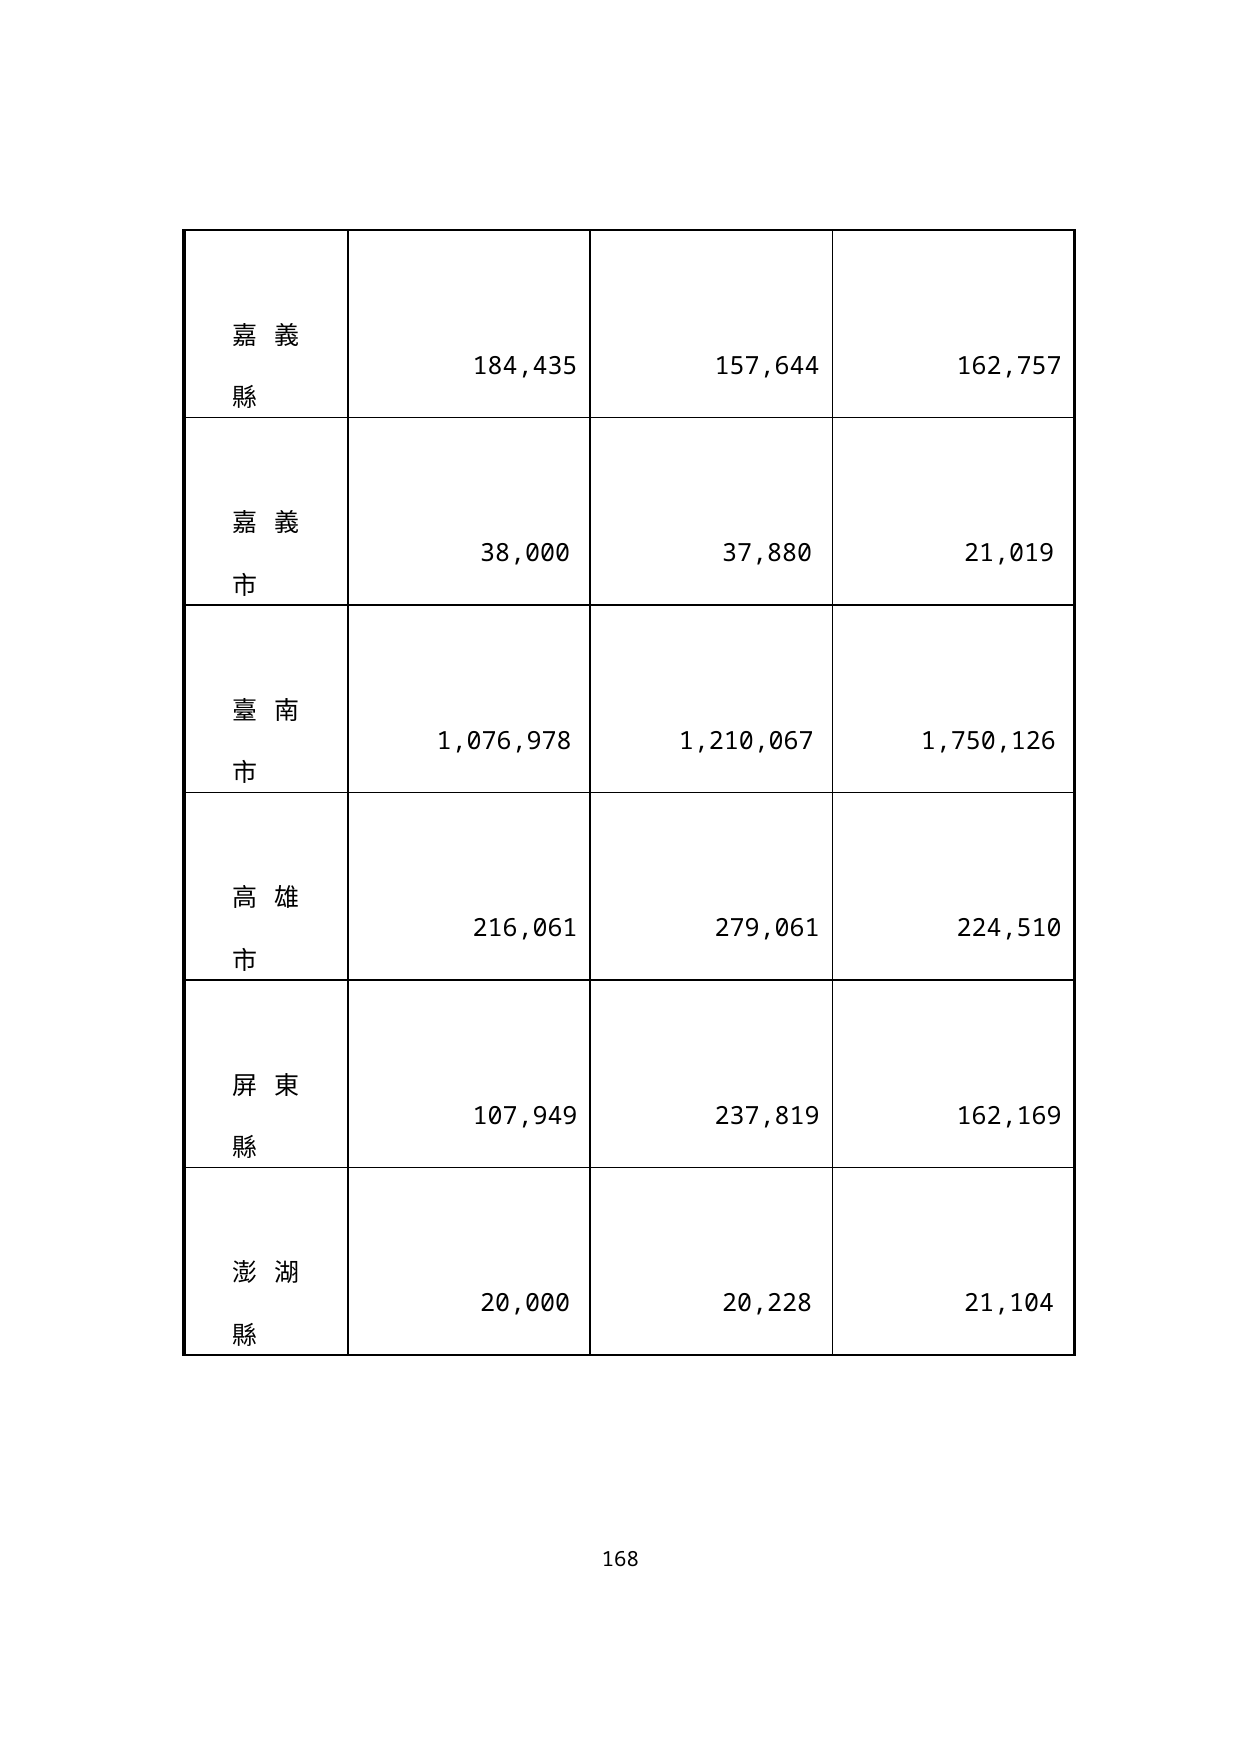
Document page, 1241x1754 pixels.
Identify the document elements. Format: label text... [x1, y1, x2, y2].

table_cell 21,104 [833, 1168, 1073, 1354]
table_cell 臺南市 [186, 606, 347, 792]
table_cell 38,000 [349, 418, 589, 604]
table_cell 20,000 [349, 1168, 589, 1354]
table_cell 1,750,126 [833, 606, 1073, 792]
table_cell 157,644 [591, 231, 832, 417]
table_cell 162,169 [833, 981, 1073, 1167]
table_cell 20,228 [591, 1168, 832, 1354]
table_cell 高雄市 [186, 793, 347, 979]
table_cell 216,061 [349, 793, 589, 979]
table_cell 1,076,978 [349, 606, 589, 792]
table_cell 1,210,067 [591, 606, 832, 792]
table_cell 279,061 [591, 793, 832, 979]
table_cell 嘉義縣 [186, 231, 347, 417]
table_cell 37,880 [591, 418, 832, 604]
table_cell 224,510 [833, 793, 1073, 979]
table_cell 屏東縣 [186, 981, 347, 1167]
table_cell 澎湖縣 [186, 1168, 347, 1354]
table_cell 237,819 [591, 981, 832, 1167]
table_cell 162,757 [833, 231, 1073, 417]
table_cell 21,019 [833, 418, 1073, 604]
table_cell 184,435 [349, 231, 589, 417]
table_cell 107,949 [349, 981, 589, 1167]
table_cell 嘉義市 [186, 418, 347, 604]
